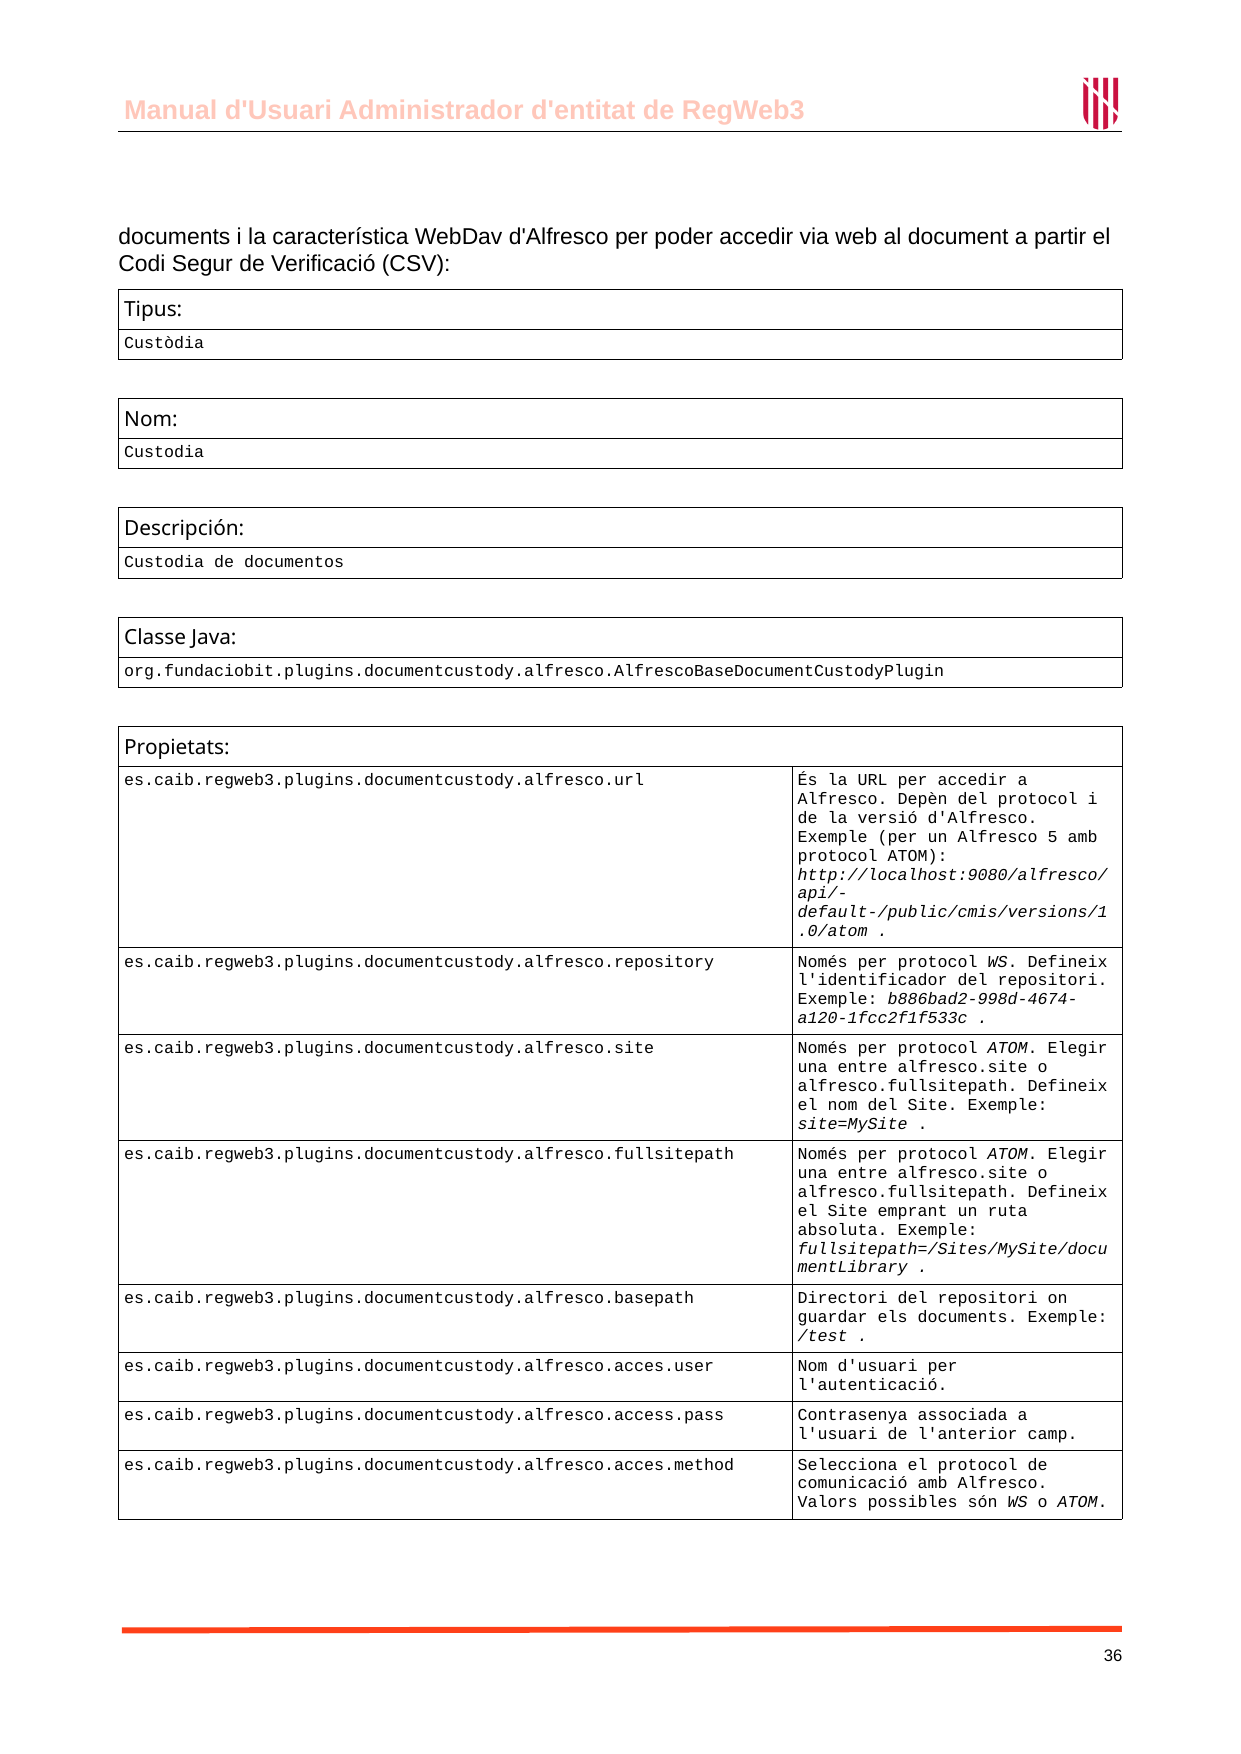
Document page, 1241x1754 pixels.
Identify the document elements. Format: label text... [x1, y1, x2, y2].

table_cell Custòdia [119, 330, 1122, 359]
table_cell Només per protocol ATOM. Elegir una entre alfresco.site o alfresco.fullsitepath. Defineix el Site emprant un ruta absoluta. Exemple: fullsitepath=/Sites/MySite/documentLibrary . [793, 1141, 1122, 1284]
table_cell Custodia de documentos [119, 548, 1122, 578]
table_header Propietats: [119, 727, 1122, 766]
text documents i la característica WebDav d'Alfresco per poder accedir via web al document a partir el Codi Segur de Verificació (CSV): [118, 223, 1122, 276]
table_cell es.caib.regweb3.plugins.documentcustody.alfresco.acces.user [119, 1353, 792, 1401]
table_cell es.caib.regweb3.plugins.documentcustody.alfresco.url [119, 767, 792, 947]
table_cell es.caib.regweb3.plugins.documentcustody.alfresco.repository [119, 948, 792, 1034]
table_cell es.caib.regweb3.plugins.documentcustody.alfresco.basepath [119, 1285, 792, 1352]
table_cell Selecciona el protocol de comunicació amb Alfresco. Valors possibles són WS o ATOM. [793, 1451, 1122, 1518]
table_cell es.caib.regweb3.plugins.documentcustody.alfresco.access.pass [119, 1402, 792, 1450]
table_cell Només per protocol ATOM. Elegir una entre alfresco.site o alfresco.fullsitepath. Defineix el nom del Site. Exemple: site=MySite . [793, 1035, 1122, 1140]
table_cell Directori del repositori on guardar els documents. Exemple: /test . [793, 1285, 1122, 1352]
table_cell Contrasenya associada a l'usuari de l'anterior camp. [793, 1402, 1122, 1450]
table_cell org.fundaciobit.plugins.documentcustody.alfresco.AlfrescoBaseDocumentCustodyPlugin [119, 658, 1122, 687]
table_cell Només per protocol WS. Defineix l'identificador del repositori. Exemple: b886bad2-998d-4674-a120-1fcc2f1f533c . [793, 948, 1122, 1034]
table_header Descripción: [119, 508, 1122, 547]
table_cell es.caib.regweb3.plugins.documentcustody.alfresco.fullsitepath [119, 1141, 792, 1284]
table_cell Custodia [119, 439, 1122, 468]
table_cell És la URL per accedir a Alfresco. Depèn del protocol i de la versió d'Alfresco. Exemple (per un Alfresco 5 amb protocol ATOM): http://localhost:9080/alfresco/api/- default-/public/cmis/versions/1.0/atom . [793, 767, 1122, 947]
table_header Classe Java: [119, 618, 1122, 657]
table_header Tipus: [119, 290, 1122, 328]
table_cell es.caib.regweb3.plugins.documentcustody.alfresco.site [119, 1035, 792, 1140]
table_cell Nom d'usuari per l'autenticació. [793, 1353, 1122, 1401]
table_header Nom: [119, 399, 1122, 438]
picture [1080, 76, 1121, 131]
table_cell es.caib.regweb3.plugins.documentcustody.alfresco.acces.method [119, 1451, 792, 1518]
